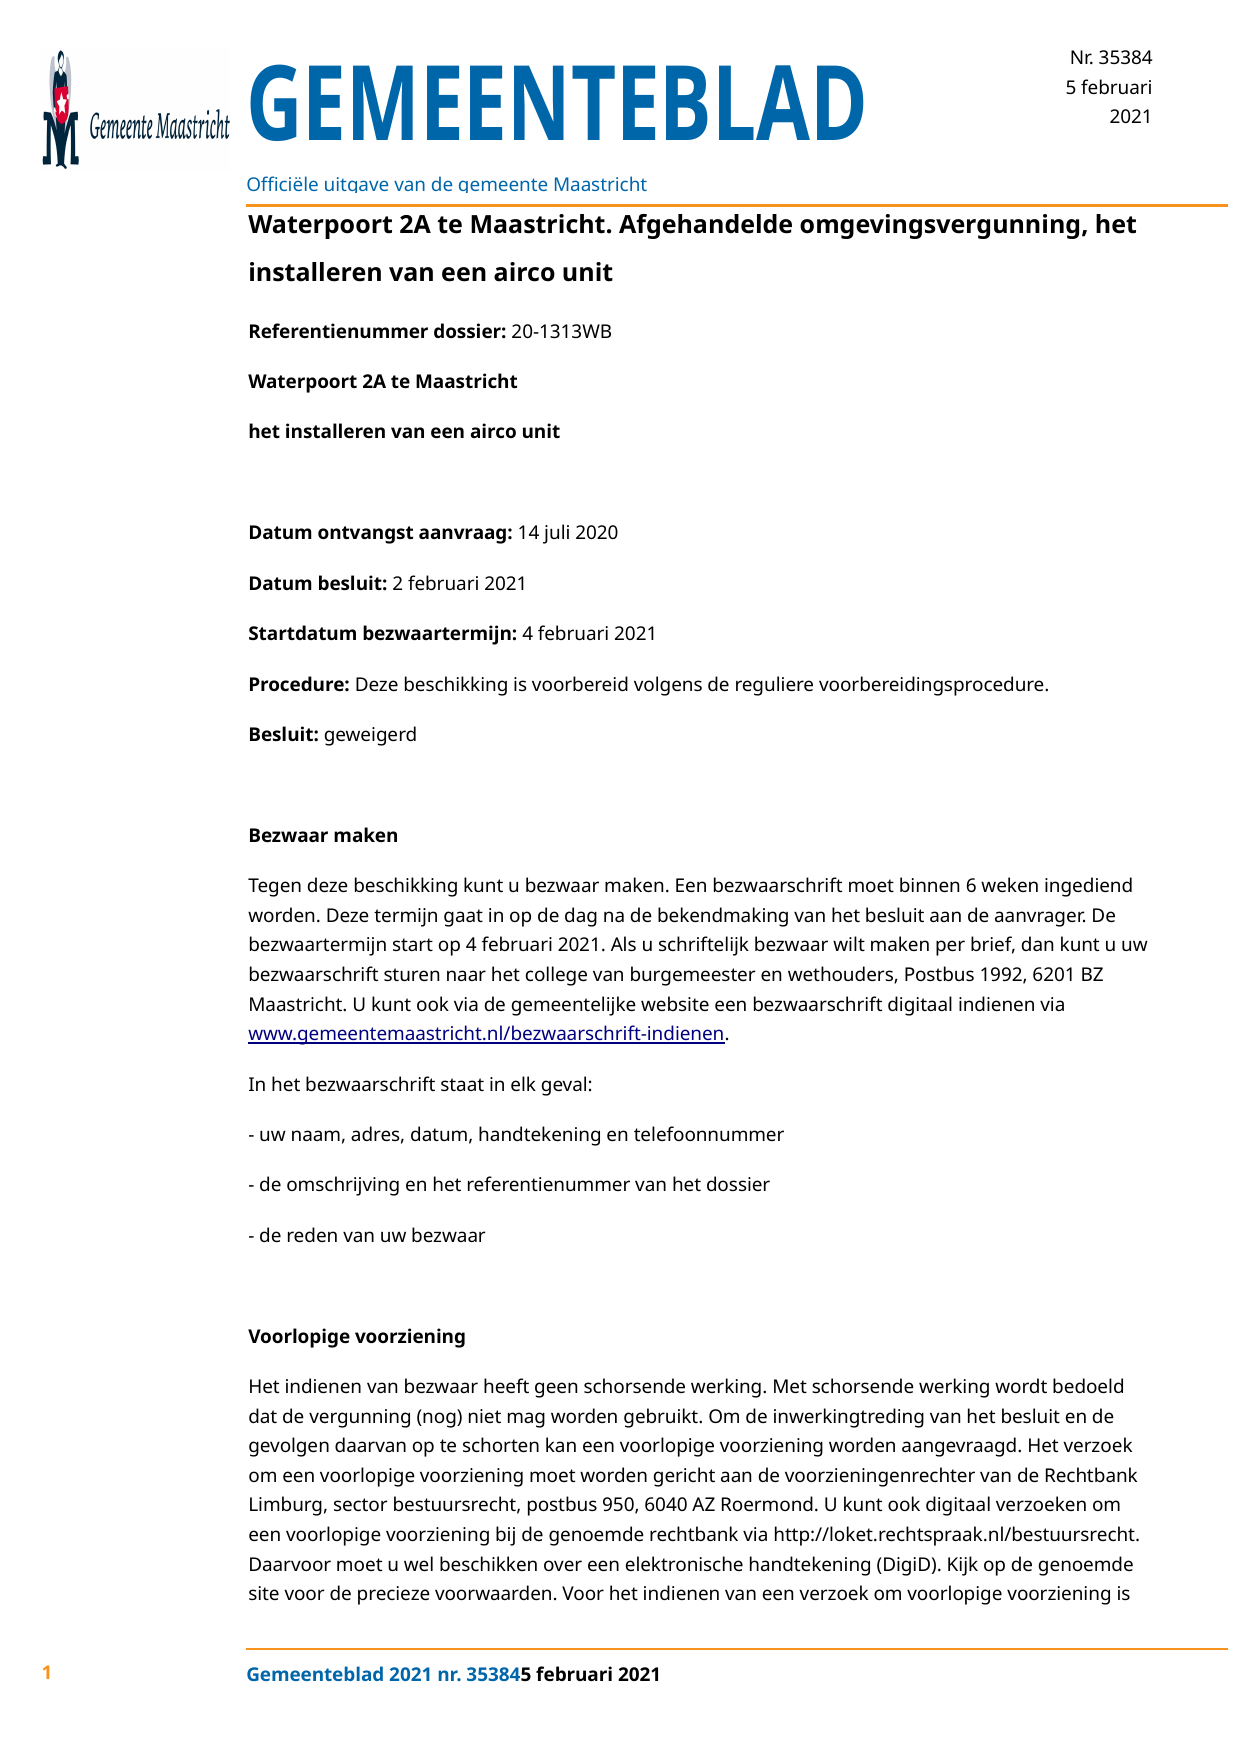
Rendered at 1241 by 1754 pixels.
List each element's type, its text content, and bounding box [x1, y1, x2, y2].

text - de omschrijving en het referentienummer van het dossier [248, 1172, 1152, 1197]
text - de reden van uw bezwaar [248, 1222, 1152, 1248]
text Het indienen van bezwaar heeft geen schorsende werking. Met schorsende werking wordt bedoeld dat de vergunning (nog) niet mag worden gebruikt. Om de inwerkingtreding van het besluit en de gevolgen daarvan op te schorten kan een voorlopige voorziening worden aangevraagd. Het verzoek om een voorlopige voorziening moet worden gericht aan de voorzieningenrechter van de Rechtbank Limburg, sector bestuursrecht, postbus 950, 6040 AZ Roermond. U kunt ook digitaal verzoeken om een voorlopige voorziening bij de genoemde rechtbank via http://loket.rechtspraak.nl/bestuursrecht. Daarvoor moet u wel beschikken over een elektronische handtekening (DigiD). Kijk op de genoemde site voor de precieze voorwaarden. Voor het indienen van een verzoek om voorlopige voorziening is [248, 1373, 1152, 1606]
text In het bezwaarschrift staat in elk geval: [248, 1071, 1152, 1097]
text Voorlopige voorziening [248, 1323, 1152, 1349]
text Tegen deze beschikking kunt u bezwaar maken. Een bezwaarschrift moet binnen 6 weken ingediend worden. Deze termijn gaat in op de dag na de bekendmaking van het besluit aan de aanvrager. De bezwaartermijn start op 4 februari 2021. Als u schriftelijk bezwaar wilt maken per brief, dan kunt u uw bezwaarschrift sturen naar het college van burgemeester en wethouders, Postbus 1992, 6201 BZ Maastricht. U kunt ook via de gemeentelijke website een bezwaarschrift digitaal indienen via www.gemeentemaastricht.nl/bezwaarschrift-indienen. [248, 872, 1152, 1046]
picture [41, 47, 231, 172]
text Bezwaar maken [248, 822, 1152, 848]
text Besluit: geweigerd [248, 721, 1152, 747]
text - uw naam, adres, datum, handtekening en telefoonnummer [248, 1121, 1152, 1147]
text Datum besluit: 2 februari 2021 [248, 570, 1152, 596]
text Startdatum bezwaartermijn: 4 februari 2021 [248, 620, 1152, 646]
text Procedure: Deze beschikking is voorbereid volgens de reguliere voorbereidingsprocedure. [248, 671, 1152, 697]
text Waterpoort 2A te Maastricht [248, 368, 1152, 394]
text het installeren van een airco unit [248, 419, 1152, 444]
text Referentienummer dossier: 20-1313WB [248, 318, 1152, 344]
text Datum ontvangst aanvraag: 14 juli 2020 [248, 519, 1152, 545]
text Waterpoort 2A te Maastricht. Afgehandelde omgevingsvergunning, het installeren van een airco unit [248, 207, 1152, 288]
